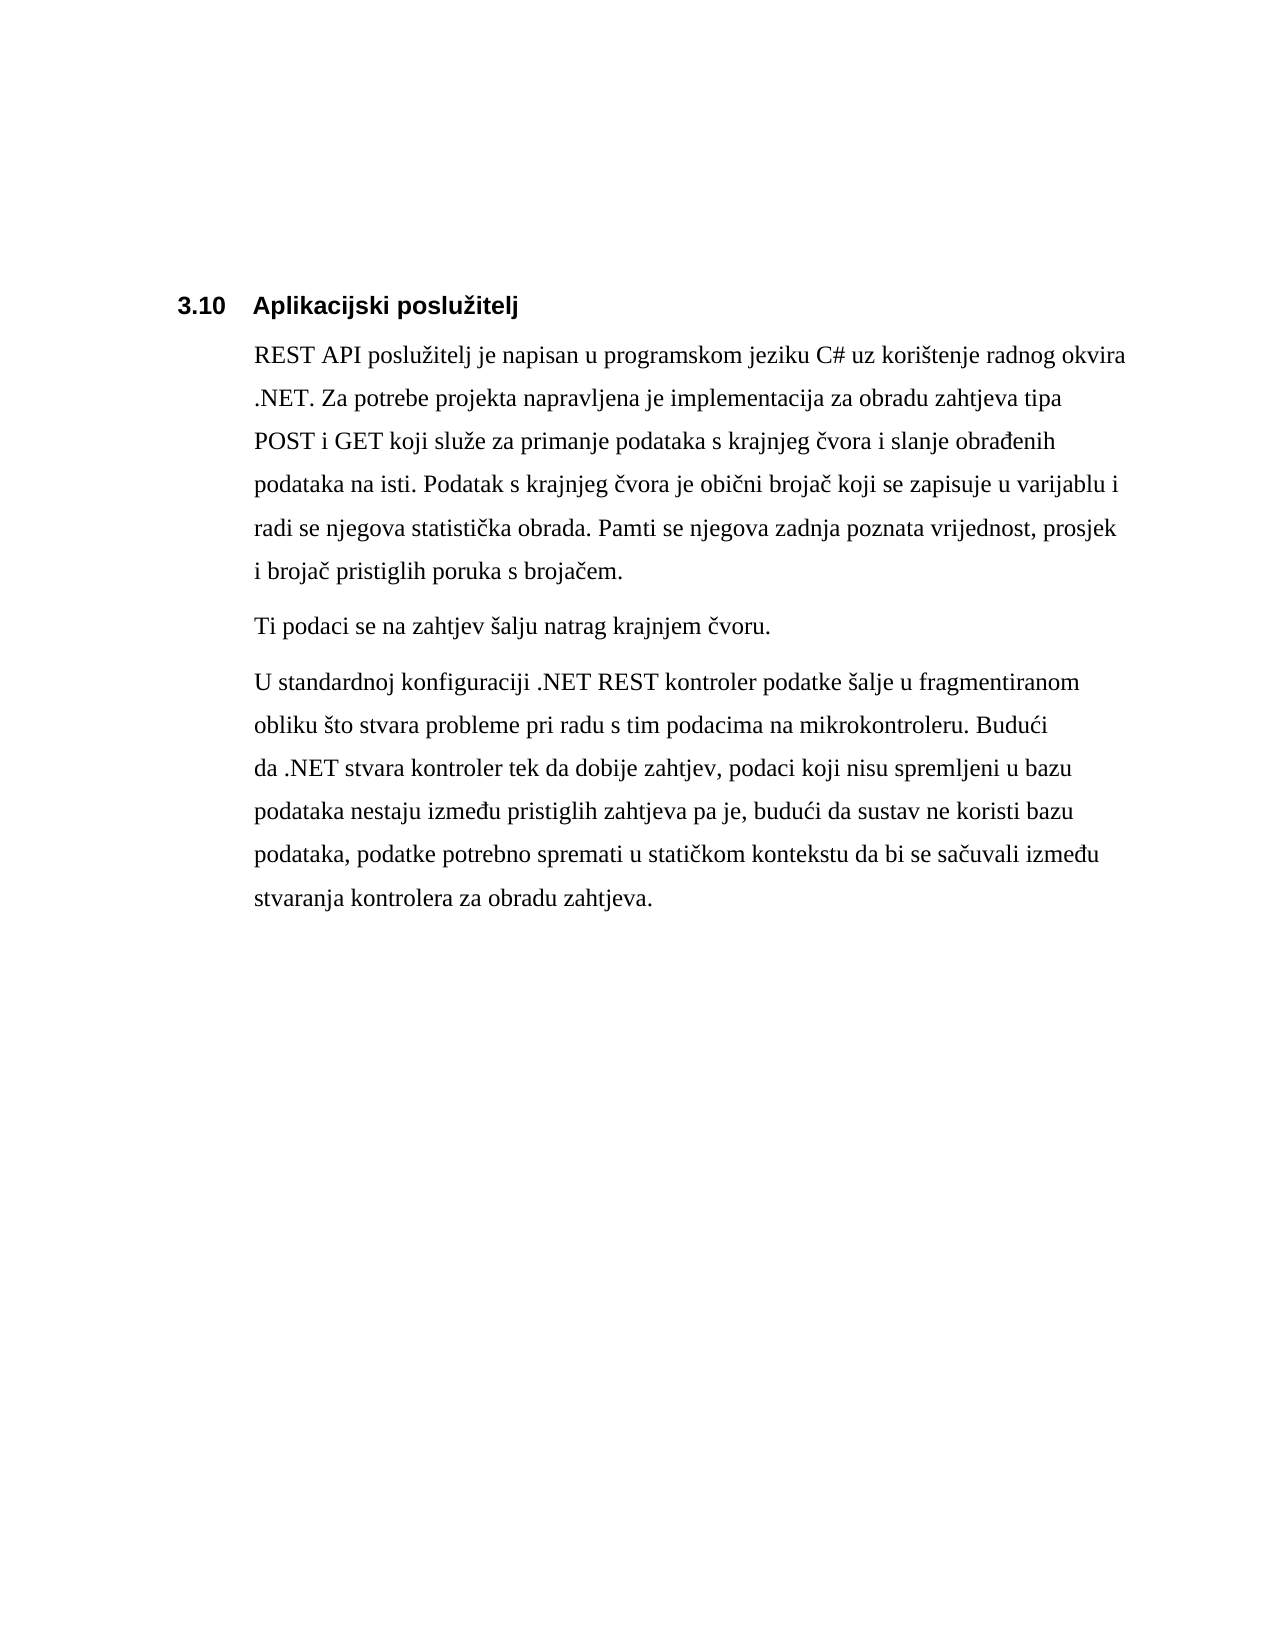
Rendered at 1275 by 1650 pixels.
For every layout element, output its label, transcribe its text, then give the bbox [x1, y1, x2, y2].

text U standardnoj konfiguraciji .NET REST kontroler podatke šalje u fragmentiranom obliku što stvara probleme pri radu s tim podacima na mikrokontroleru. Budući da .NET stvara kontroler tek da dobije zahtjev, podaci koji nisu spremljeni u bazu podataka nestaju između pristiglih zahtjeva pa je, budući da sustav ne koristi bazu podataka, podatke potrebno spremati u statičkom kontekstu da bi se sačuvali između stvaranja kontrolera za obradu zahtjeva. [254, 667, 1127, 911]
subtitle Aplikacijski poslužitelj [177, 291, 1127, 319]
text Ti podaci se na zahtjev šalju natrag krajnjem čvoru. [254, 611, 1127, 640]
text REST API poslužitelj je napisan u programskom jeziku C# uz korištenje radnog okvira .NET. Za potrebe projekta napravljena je implementacija za obradu zahtjeva tipa POST i GET koji služe za primanje podataka s krajnjeg čvora i slanje obrađenih podataka na isti. Podatak s krajnjeg čvora je obični brojač koji se zapisuje u varijablu i radi se njegova statistička obrada. Pamti se njegova zadnja poznata vrijednost, prosjek i brojač pristiglih poruka s brojačem. [254, 340, 1127, 584]
